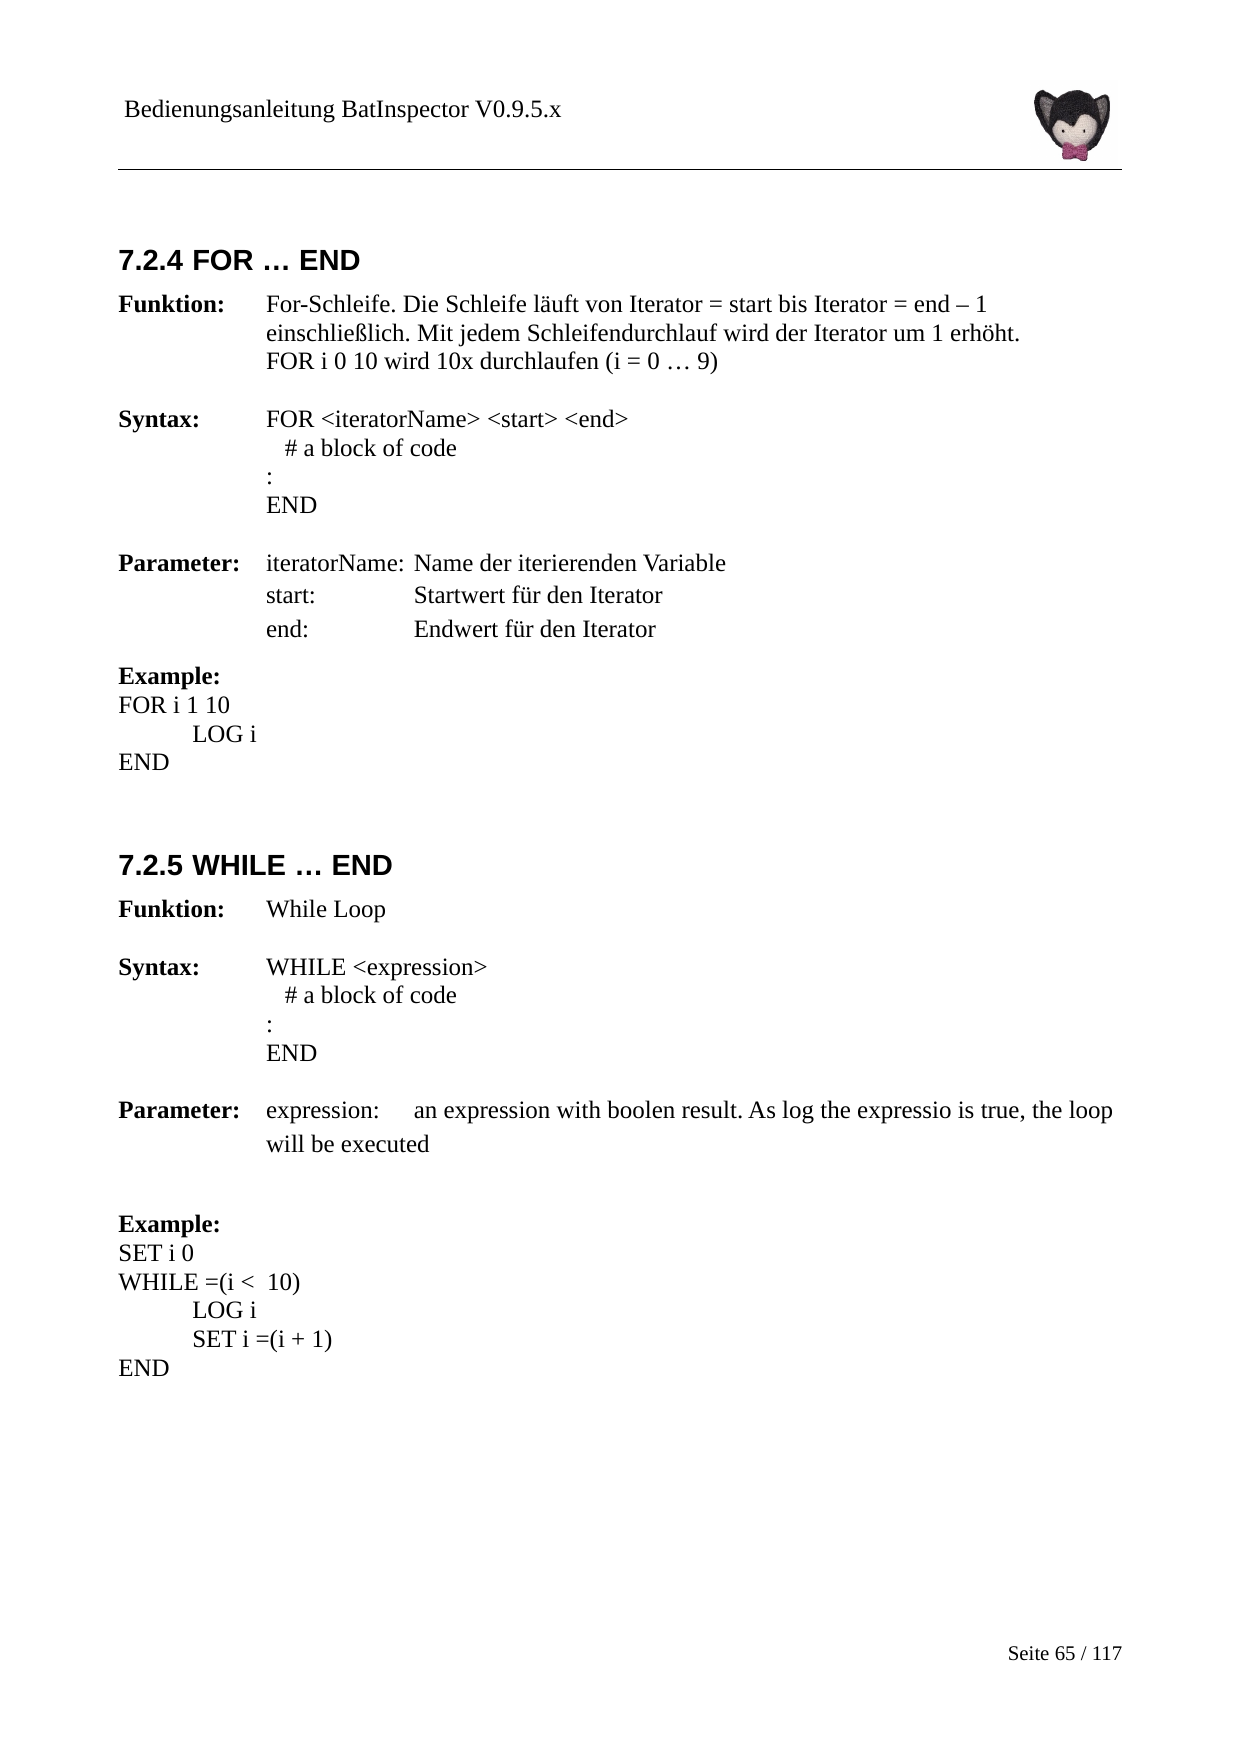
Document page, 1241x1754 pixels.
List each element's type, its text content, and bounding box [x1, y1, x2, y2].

text LOG i [118, 1296, 1122, 1324]
text Funktion: While Loop [118, 894, 1122, 923]
text : [118, 1009, 1122, 1038]
text WHILE =(i < 10) [118, 1267, 1122, 1296]
text END [118, 1038, 1122, 1067]
text # a block of code [118, 433, 1122, 461]
text Syntax: WHILE <expression> [118, 952, 1122, 981]
subtitle FOR … END [118, 243, 1122, 276]
text # a block of code [118, 981, 1122, 1009]
text LOG i [118, 719, 1122, 747]
text Funktion: For-Schleife. Die Schleife läuft von Iterator = start bis Iterator = end – 1 einschließlich. Mit jedem Schleifendurchlauf wird der Iterator um 1 erhöht. FOR i 0 10 wird 10x durchlaufen (i = 0 … 9) [118, 289, 1122, 375]
text Example: [118, 661, 1122, 690]
text END [118, 490, 1122, 519]
text FOR i 1 10 [118, 690, 1122, 719]
text END [118, 1353, 1122, 1382]
text Parameter: expression: an expression with boolen result. As log the expressio is true, the loop will be executed [118, 1096, 1122, 1190]
picture [1030, 80, 1119, 169]
text END [118, 747, 1122, 776]
text SET i =(i + 1) [118, 1324, 1122, 1353]
text SET i 0 [118, 1238, 1122, 1267]
subtitle WHILE … END [118, 848, 1122, 882]
text Parameter: iteratorName: Name der iterierenden Variable start: Startwert für den Iterator end: Endwert für den Iterator [118, 548, 1122, 642]
text Syntax: FOR <iteratorName> <start> <end> [118, 404, 1122, 433]
text Example: [118, 1209, 1122, 1238]
text : [118, 461, 1122, 490]
